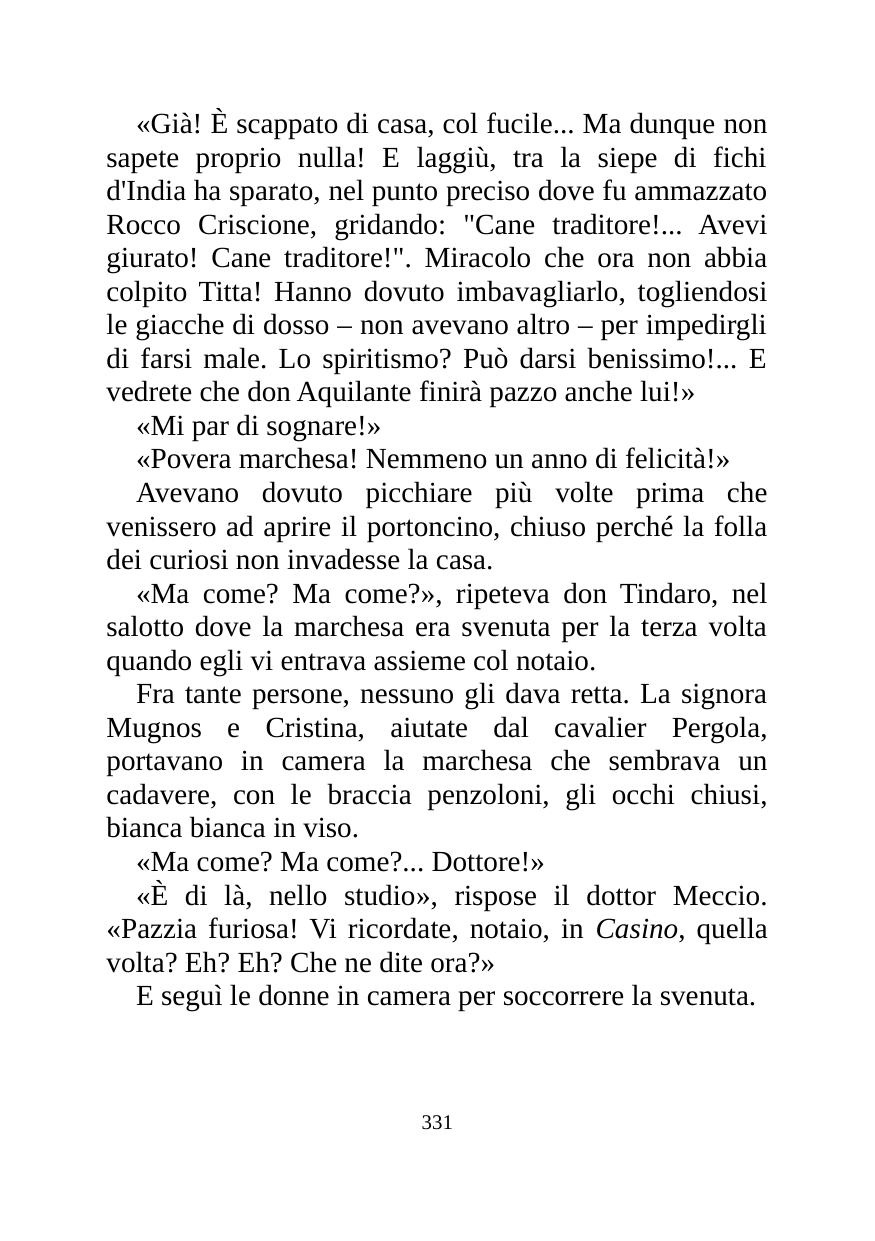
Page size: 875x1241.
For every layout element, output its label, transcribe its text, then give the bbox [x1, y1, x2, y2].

text Avevano dovuto picchiare più volte prima che venissero ad aprire il portoncino, chiuso perché la folla dei curiosi non invadesse la casa. [106, 475, 768, 576]
text «È di là, nello studio», rispose il dottor Meccio. «Pazzia furiosa! Vi ricordate, notaio, in Casino, quella volta? Eh? Eh? Che ne dite ora?» [106, 878, 768, 978]
text «Ma come? Ma come?... Dottore!» [106, 844, 768, 878]
text «Ma come? Ma come?», ripeteva don Tindaro, nel salotto dove la marchesa era svenuta per la terza volta quando egli vi entrava assieme col notaio. [106, 576, 768, 676]
text Fra tante persone, nessuno gli dava retta. La signora Mugnos e Cristina, aiutate dal cavalier Pergola, portavano in camera la marchesa che sembrava un cadavere, con le braccia penzoloni, gli occhi chiusi, bianca bianca in viso. [106, 676, 768, 844]
text «Già! È scappato di casa, col fucile... Ma dunque non sapete proprio nulla! E laggiù, tra la siepe di fichi d'India ha sparato, nel punto preciso dove fu ammazzato Rocco Criscione, gridando: "Cane traditore!... Avevi giurato! Cane traditore!". Miracolo che ora non abbia colpito Titta! Hanno dovuto imbavagliarlo, togliendosi le giacche di dosso – non avevano altro – per impedirgli di farsi male. Lo spiritismo? Può darsi benissimo!... E vedrete che don Aquilante finirà pazzo anche lui!» [106, 106, 768, 408]
text E seguì le donne in camera per soccorrere la svenuta. [106, 978, 768, 1012]
text «Mi par di sognare!» [106, 408, 768, 442]
text «Povera marchesa! Nemmeno un anno di felicità!» [106, 442, 768, 475]
